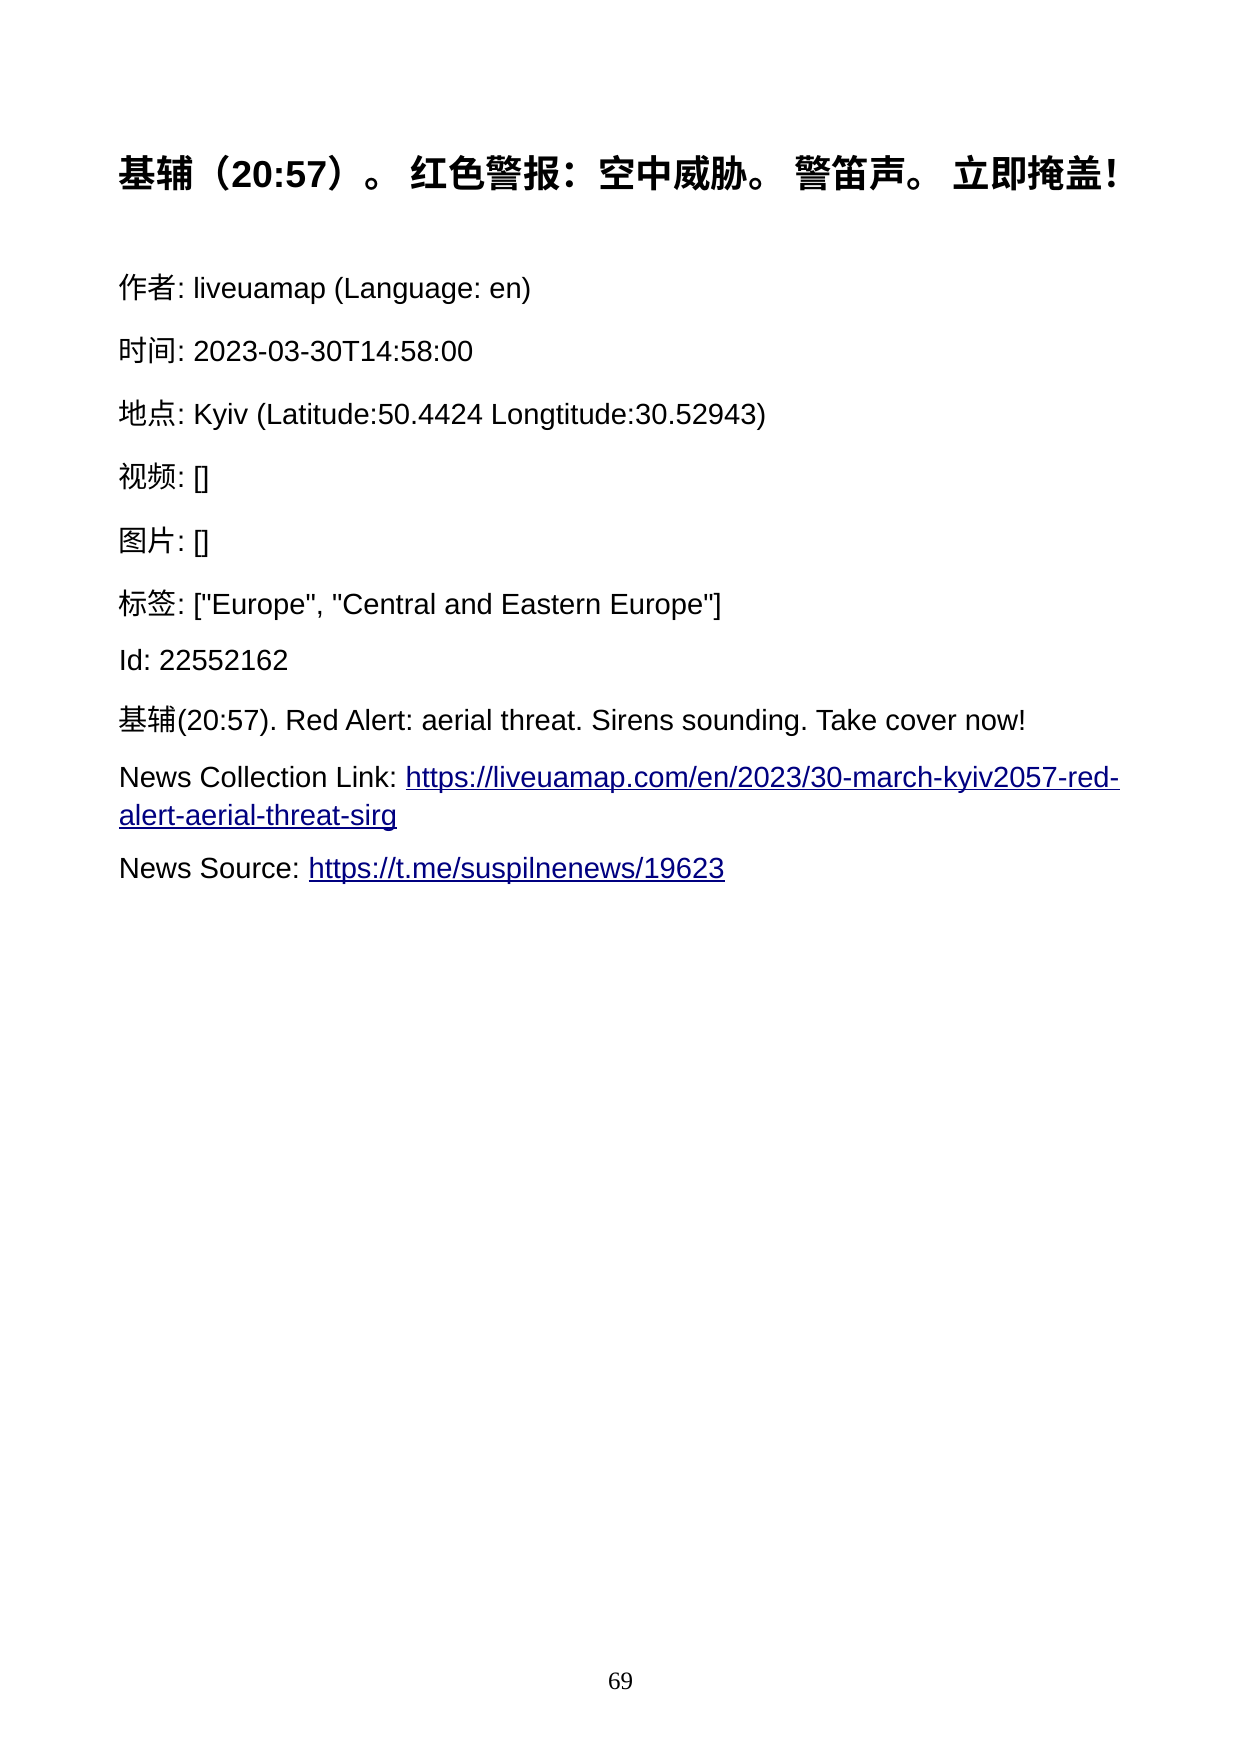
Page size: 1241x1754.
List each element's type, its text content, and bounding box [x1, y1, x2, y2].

text 基辅(20:57). Red Alert: aerial threat. Sirens sounding. Take cover now! [118, 696, 1122, 739]
subtitle 基辅（20:57）。 红色警报：空中威胁。 警笛声。 立即掩盖！ [118, 143, 1122, 252]
text News Collection Link: https://liveuamap.com/en/2023/30-march-kyiv2057-red-alert-aerial-threat-sirg [118, 759, 1122, 832]
text 作者: liveuamap (Language: en) [118, 264, 1122, 307]
text 视频: [] [118, 454, 1122, 496]
text 图片: [] [118, 517, 1122, 559]
text Id: 22552162 [118, 643, 1122, 677]
text 地点: Kyiv (Latitude:50.4424 Longtitude:30.52943) [118, 391, 1122, 433]
text 标签: ["Europe", "Central and Eastern Europe"] [118, 580, 1122, 622]
text 时间: 2023-03-30T14:58:00 [118, 328, 1122, 370]
text News Source: https://t.me/suspilnenews/19623 [118, 851, 1122, 885]
